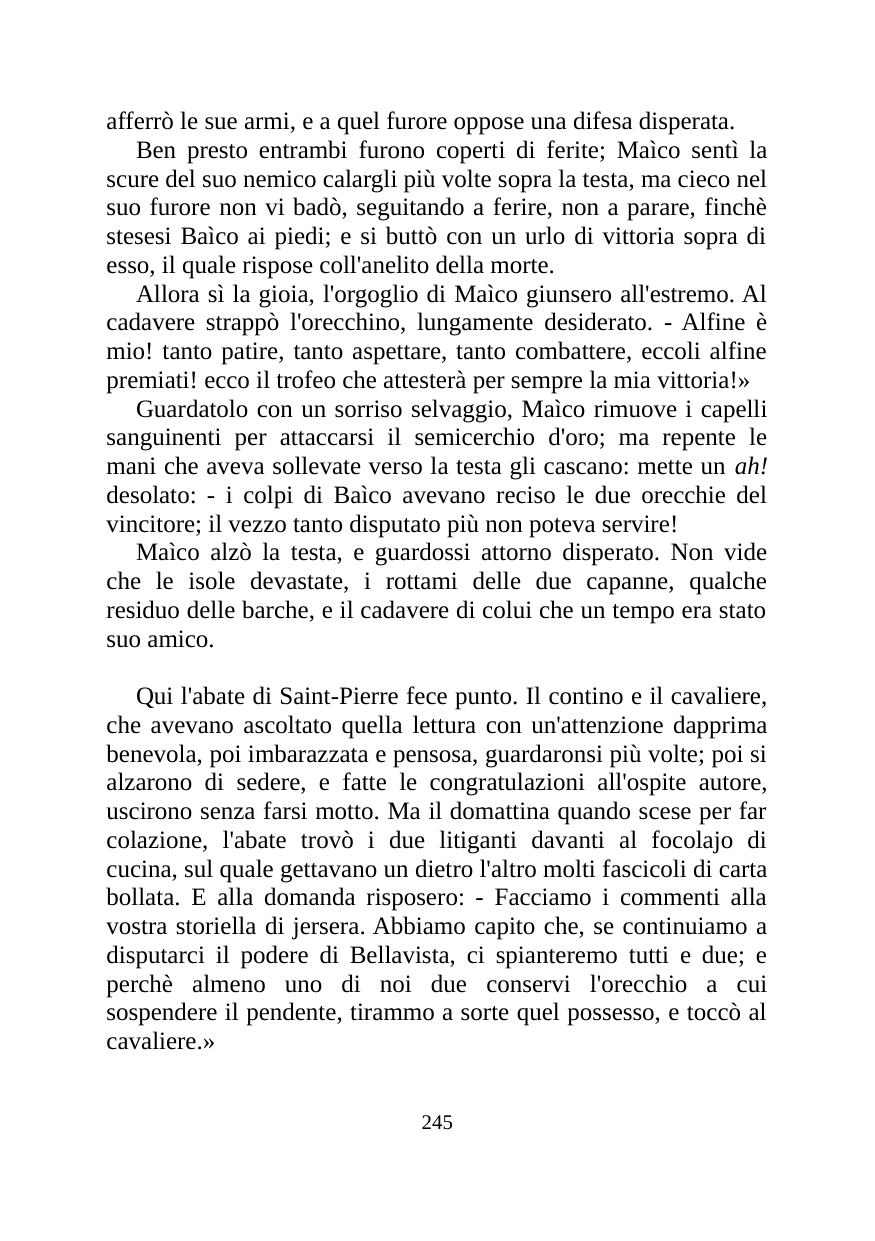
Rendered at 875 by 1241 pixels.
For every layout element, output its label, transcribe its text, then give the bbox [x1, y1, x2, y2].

text Maìco alzò la testa, e guardossi attorno disperato. Non vide che le isole devastate, i rottami delle due capanne, qualche residuo delle barche, e il cadavere di colui che un tempo era stato suo amico. [106, 537, 768, 652]
text Qui l'abate di Saint-Pierre fece punto. Il contino e il cavaliere, che avevano ascoltato quella lettura con un'attenzione dapprima benevola, poi imbarazzata e pensosa, guardaronsi più volte; poi si alzarono di sedere, e fatte le congratulazioni all'ospite autore, uscirono senza farsi motto. Ma il domattina quando scese per far colazione, l'abate trovò i due litiganti davanti al focolajo di cucina, sul quale gettavano un dietro l'altro molti fascicoli di carta bollata. E alla domanda risposero: - Facciamo i commenti alla vostra storiella di jersera. Abbiamo capito che, se continuiamo a disputarci il podere di Bellavista, ci spianteremo tutti e due; e perchè almeno uno di noi due conservi l'orecchio a cui sospendere il pendente, tirammo a sorte quel possesso, e toccò al cavaliere.» [106, 681, 768, 1055]
text Allora sì la gioia, l'orgoglio di Maìco giunsero all'estremo. Al cadavere strappò l'orecchino, lungamente desiderato. - Alfine è mio! tanto patire, tanto aspettare, tanto combattere, eccoli alfine premiati! ecco il trofeo che attesterà per sempre la mia vittoria!» [106, 279, 768, 394]
text afferrò le sue armi, e a quel furore oppose una difesa disperata. [106, 106, 768, 135]
text Guardatolo con un sorriso selvaggio, Maìco rimuove i capelli sanguinenti per attaccarsi il semicerchio d'oro; ma repente le mani che aveva sollevate verso la testa gli cascano: mette un ah! desolato: - i colpi di Baìco avevano reciso le due orecchie del vincitore; il vezzo tanto disputato più non poteva servire! [106, 394, 768, 537]
text Ben presto entrambi furono coperti di ferite; Maìco sentì la scure del suo nemico calargli più volte sopra la testa, ma cieco nel suo furore non vi badò, seguitando a ferire, non a parare, finchè stesesi Baìco ai piedi; e si buttò con un urlo di vittoria sopra di esso, il quale rispose coll'anelito della morte. [106, 135, 768, 279]
